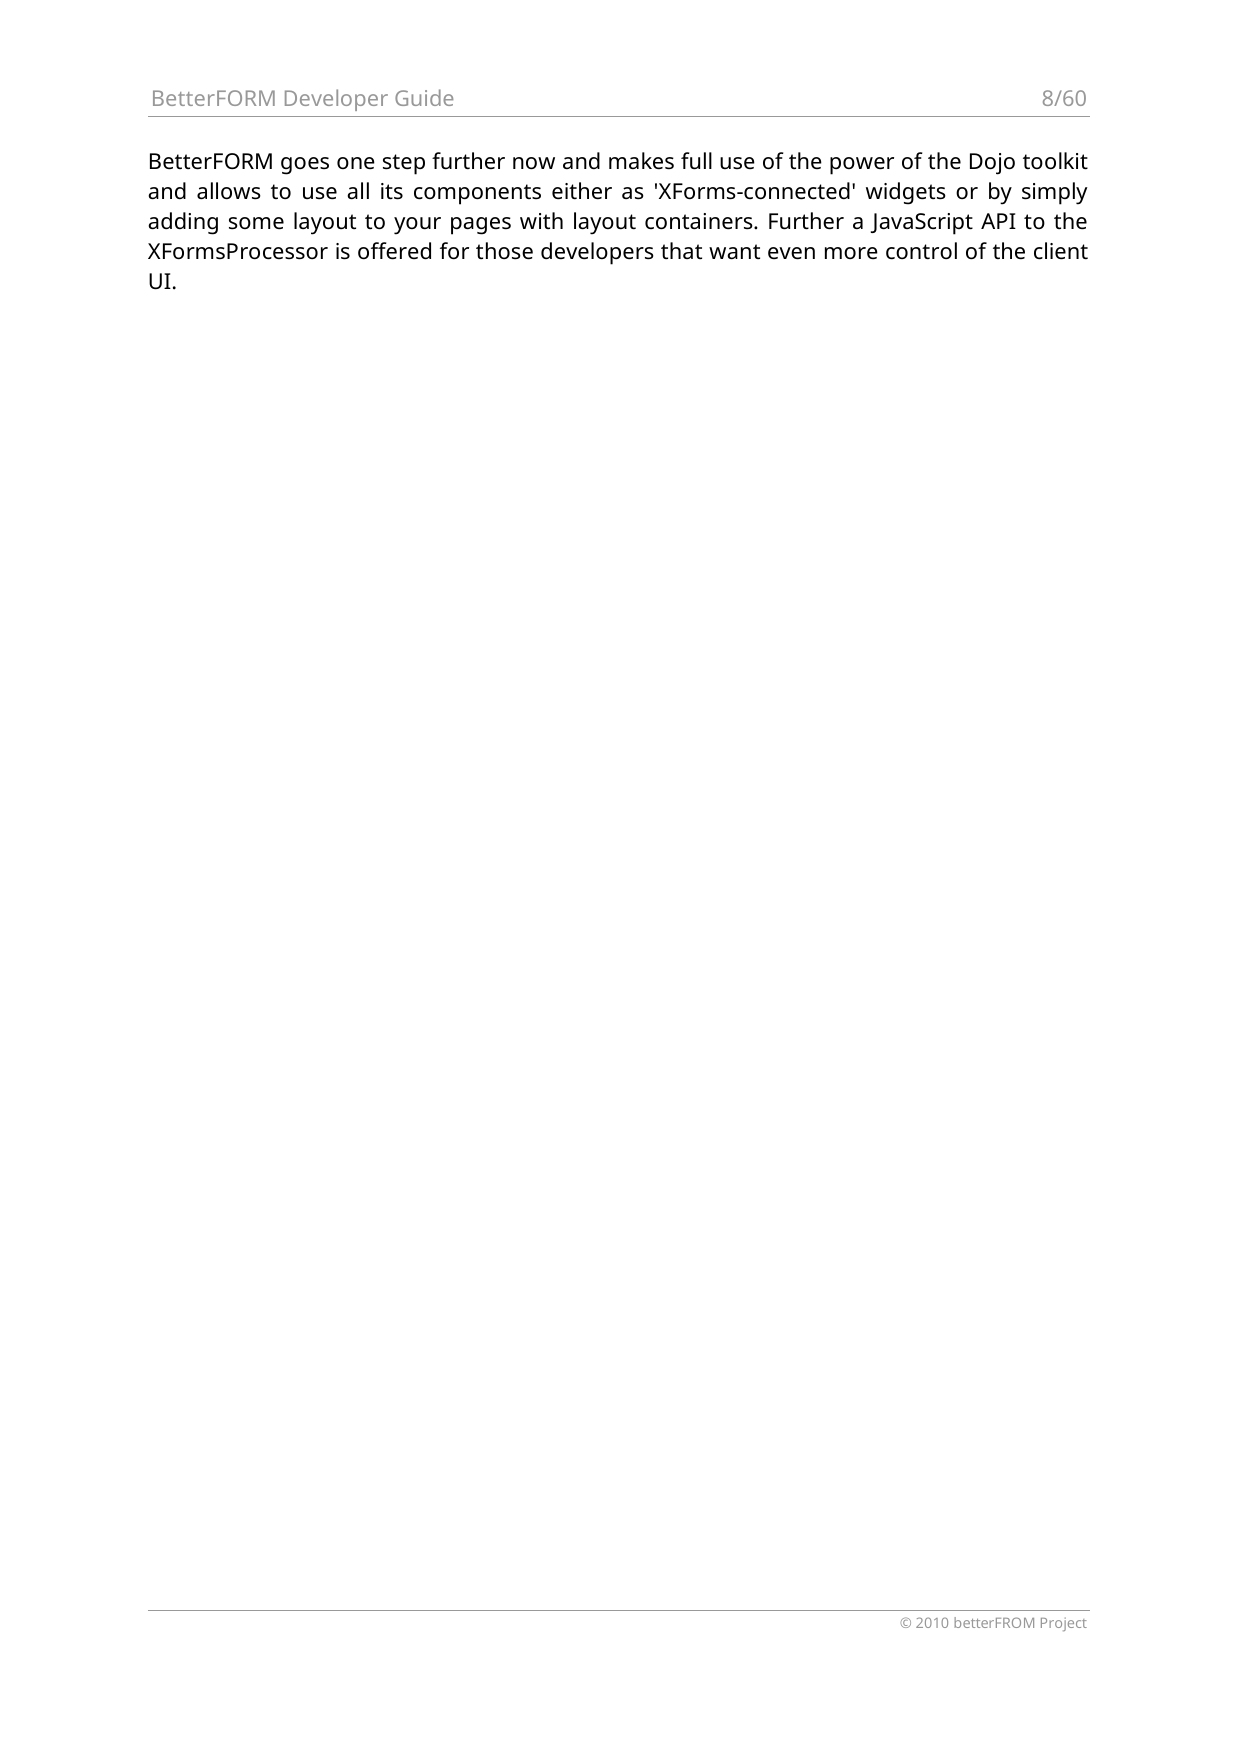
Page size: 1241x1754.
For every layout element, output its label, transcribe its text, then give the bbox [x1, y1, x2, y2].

text BetterFORM goes one step further now and makes full use of the power of the Dojo toolkit and allows to use all its components either as 'XForms-connected' widgets or by simply adding some layout to your pages with layout containers. Further a JavaScript API to the XFormsProcessor is offered for those developers that want even more control of the client UI. [148, 146, 1090, 296]
